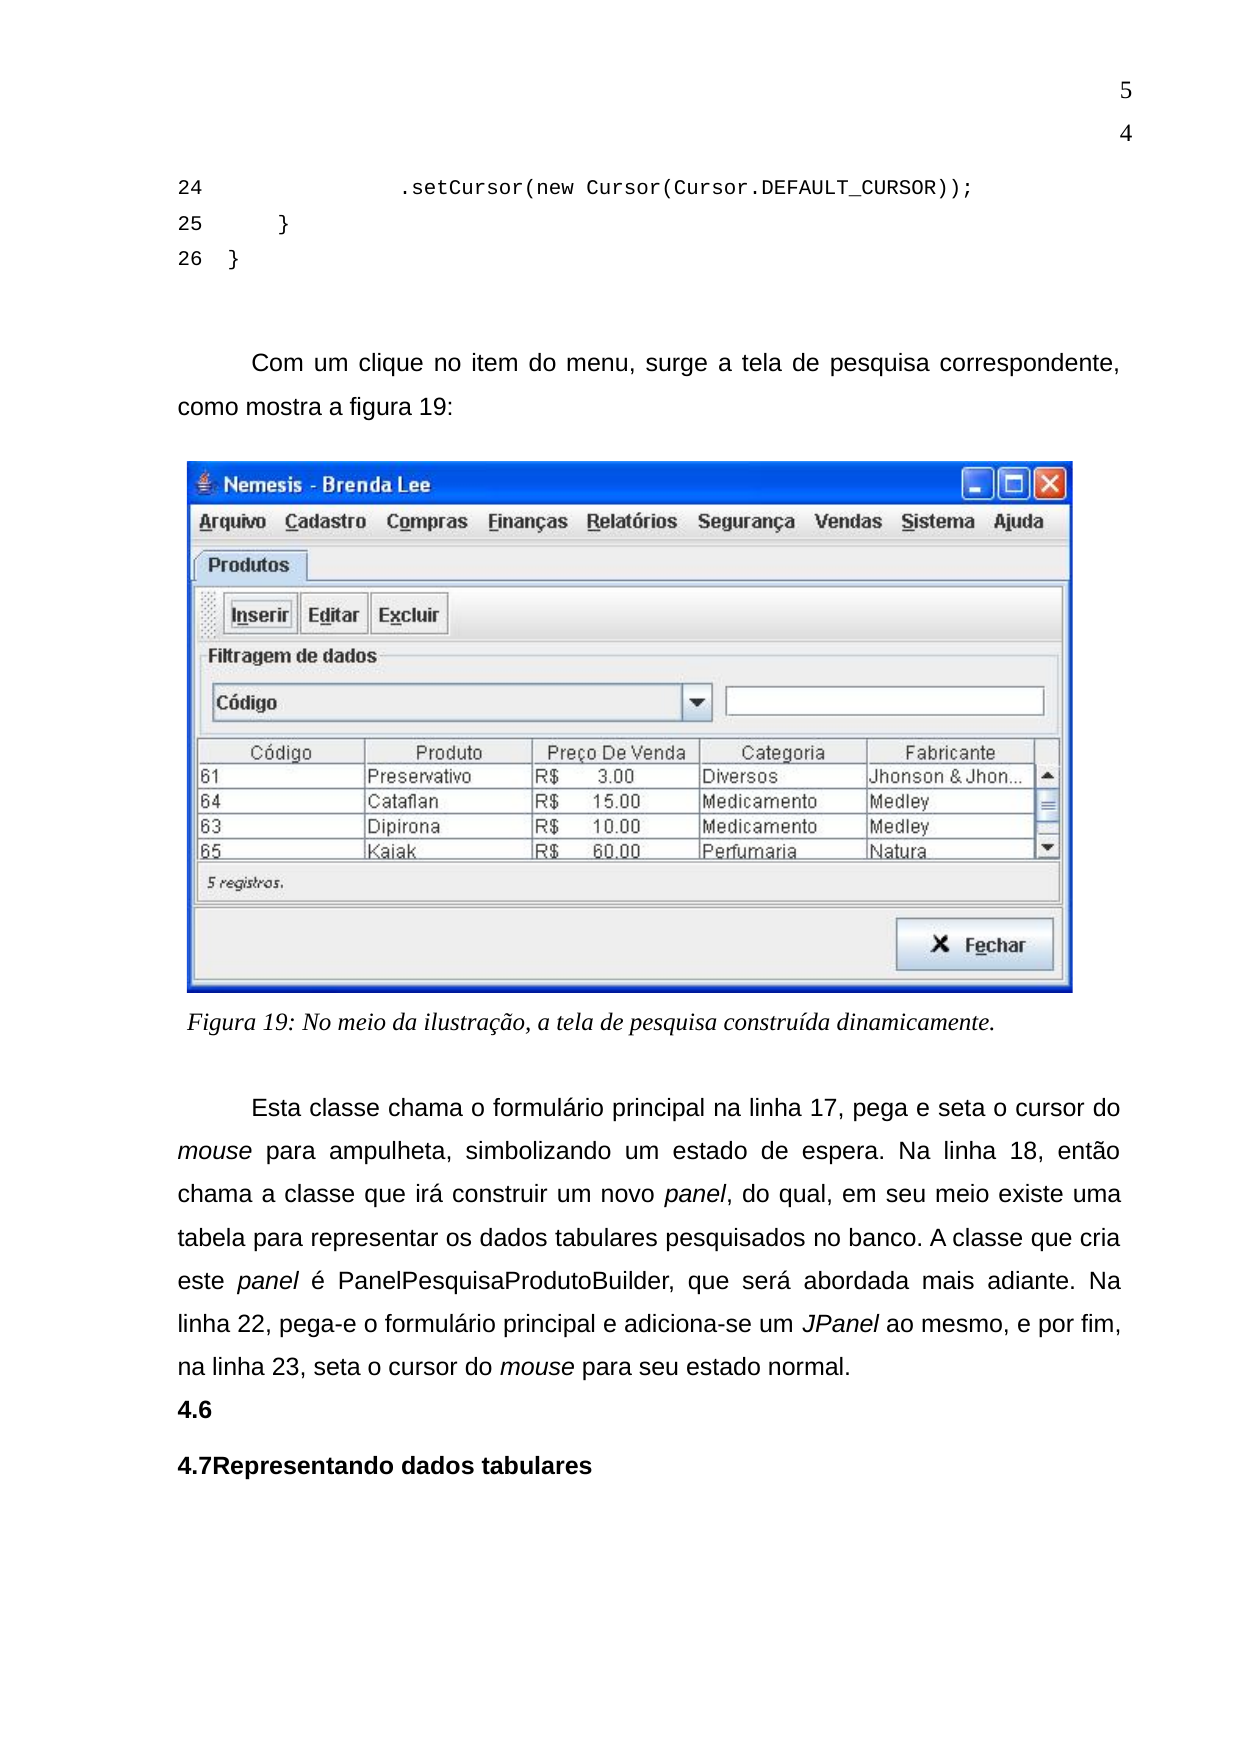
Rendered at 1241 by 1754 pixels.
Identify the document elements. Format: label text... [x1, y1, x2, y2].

text Com um clique no item do menu, surge a tela de pesquisa correspondente, como mostra a figura 19: [177, 348, 1122, 420]
text Esta classe chama o formulário principal na linha 17, pega e seta o cursor do mouse para ampulheta, simbolizando um estado de espera. Na linha 18, então chama a classe que irá construir um novo panel, do qual, em seu meio existe uma tabela para representar os dados tabulares pesquisados no banco. A classe que cria este panel é PanelPesquisaProdutoBuilder, que será abordada mais adiante. Na linha 22, pega-e o formulário principal e adiciona-se um JPanel ao mesmo, e por fim, na linha 23, seta o cursor do mouse para seu estado normal. [177, 1093, 1122, 1381]
text 26 } [177, 248, 1122, 272]
text 25 } [177, 213, 1122, 236]
text Figura 19: No meio da ilustração, a tela de pesquisa construída dinamicamente. [187, 993, 1073, 1036]
subtitle Representando dados tabulares [177, 1451, 1122, 1479]
text 24 .setCursor(new Cursor(Cursor.DEFAULT_CURSOR)); [177, 177, 1122, 201]
